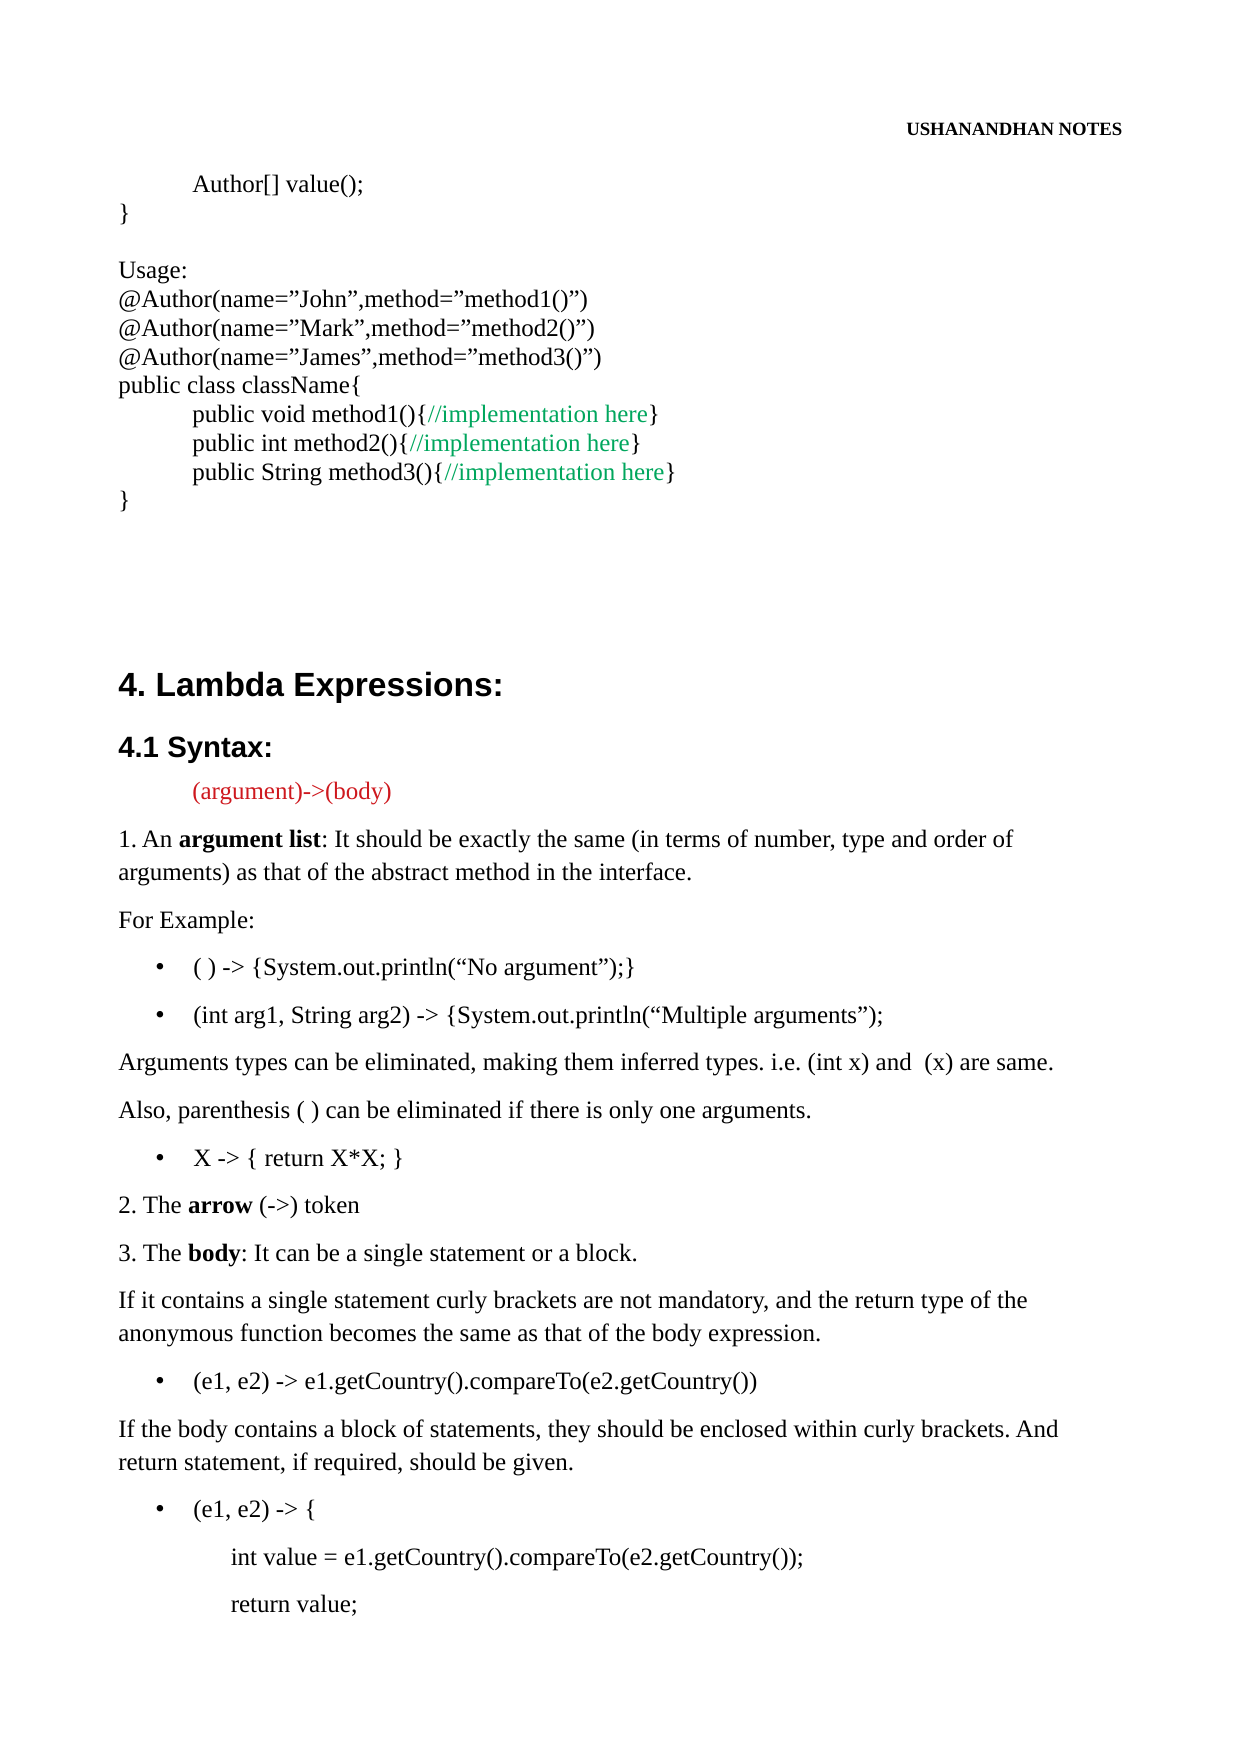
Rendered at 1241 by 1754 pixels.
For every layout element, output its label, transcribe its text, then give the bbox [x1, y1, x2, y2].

text Also, parenthesis ( ) can be eliminated if there is only one arguments. [118, 1095, 1122, 1124]
list X -> { return X*X; } [156, 1143, 1122, 1171]
text 3. The body: It can be a single statement or a block. [118, 1238, 1122, 1267]
subtitle 4.1 Syntax: [118, 730, 1122, 764]
list (e1, e2) -> { [156, 1494, 1122, 1523]
list int value = e1.getCountry().compareTo(e2.getCountry()); [193, 1542, 1122, 1571]
list (e1, e2) -> e1.getCountry().compareTo(e2.getCountry()) [156, 1366, 1122, 1395]
text public String method3(){//implementation here} [118, 457, 1122, 485]
text (argument)->(body) [118, 776, 1122, 805]
text If it contains a single statement curly brackets are not mandatory, and the return type of the anonymous function becomes the same as that of the body expression. [118, 1286, 1122, 1347]
text Author[] value(); [118, 169, 1122, 198]
text 1. An argument list: It should be exactly the same (in terms of number, type and order of arguments) as that of the abstract method in the interface. [118, 824, 1122, 886]
text public void method1(){//implementation here} [118, 399, 1122, 428]
text } [118, 485, 1122, 514]
list ( ) -> {System.out.println(“No argument”);} [156, 952, 1122, 981]
text Arguments types can be eliminated, making them inferred types. i.e. (int x) and (x) are same. [118, 1047, 1122, 1076]
text If the body contains a block of statements, they should be enclosed within curly brackets. And return statement, if required, should be given. [118, 1414, 1122, 1476]
text @Author(name=”James”,method=”method3()”) [118, 342, 1122, 370]
text } [118, 198, 1122, 227]
list (int arg1, String arg2) -> {System.out.println(“Multiple arguments”); [156, 1000, 1122, 1029]
text @Author(name=”John”,method=”method1()”) [118, 284, 1122, 313]
text @Author(name=”Mark”,method=”method2()”) [118, 313, 1122, 342]
text 2. The arrow (->) token [118, 1190, 1122, 1219]
text public int method2(){//implementation here} [118, 428, 1122, 457]
text For Example: [118, 905, 1122, 933]
text public class className{ [118, 370, 1122, 399]
list return value; [193, 1589, 1122, 1618]
subtitle 4. Lambda Expressions: [118, 664, 1122, 703]
text Usage: [118, 255, 1122, 284]
